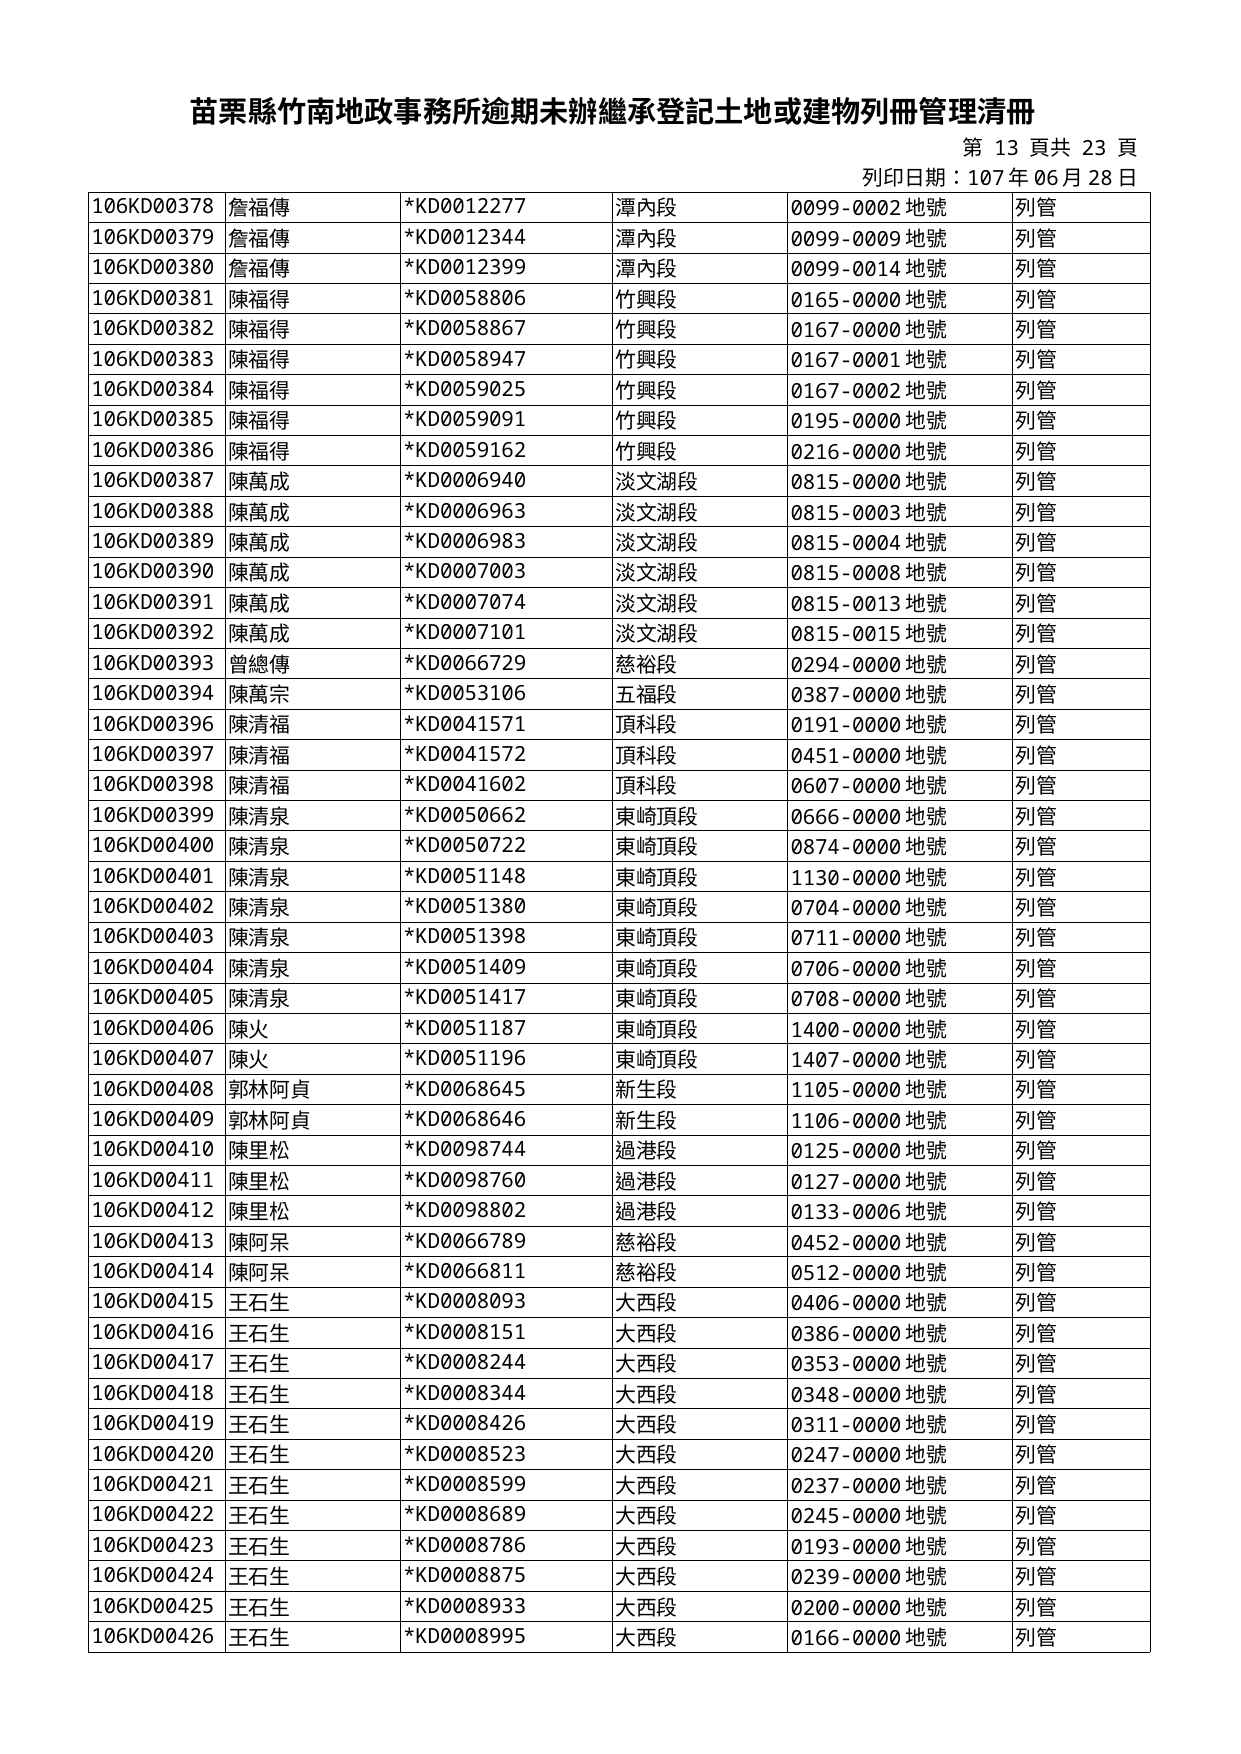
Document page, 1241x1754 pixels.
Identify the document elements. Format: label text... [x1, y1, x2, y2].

table_cell 列管 [1013, 345, 1150, 374]
table_cell 0133-0006地號 [788, 1196, 1012, 1226]
table_cell 106KD00410 [89, 1136, 225, 1165]
table_cell 列管 [1013, 1136, 1150, 1165]
table_cell 106KD00405 [89, 984, 225, 1013]
table_cell 0452-0000地號 [788, 1227, 1012, 1256]
table_cell 106KD00396 [89, 710, 225, 739]
table_cell *KD0066729 [401, 649, 612, 678]
table_cell 王石生 [226, 1409, 400, 1439]
table_cell 列管 [1013, 436, 1150, 465]
table_cell 106KD00419 [89, 1409, 225, 1439]
table_cell 列管 [1013, 284, 1150, 313]
table_cell 列管 [1013, 1349, 1150, 1378]
table_cell 0200-0000地號 [788, 1592, 1012, 1621]
table_cell 東崎頂段 [613, 953, 787, 982]
table_cell 106KD00384 [89, 375, 225, 404]
table_cell 列管 [1013, 1075, 1150, 1104]
table_cell 106KD00425 [89, 1592, 225, 1621]
table_cell 106KD00397 [89, 740, 225, 769]
table_cell 0704-0000地號 [788, 892, 1012, 922]
table_cell 東崎頂段 [613, 892, 787, 922]
table_cell 1105-0000地號 [788, 1075, 1012, 1104]
table_cell 郭林阿貞 [226, 1105, 400, 1134]
table_cell 1106-0000地號 [788, 1105, 1012, 1134]
table_cell 王石生 [226, 1470, 400, 1499]
table_cell *KD0041572 [401, 740, 612, 769]
table_cell *KD0051398 [401, 923, 612, 952]
table_cell 慈裕段 [613, 649, 787, 678]
table_cell 106KD00394 [89, 679, 225, 709]
table_cell 106KD00400 [89, 831, 225, 861]
table_cell 106KD00418 [89, 1379, 225, 1408]
table_cell 106KD00421 [89, 1470, 225, 1499]
table_cell 0815-0008地號 [788, 558, 1012, 587]
table_cell *KD0098802 [401, 1196, 612, 1226]
table_cell 列管 [1013, 619, 1150, 648]
table_cell 列管 [1013, 1257, 1150, 1287]
table_cell *KD0058867 [401, 314, 612, 344]
table_cell 列管 [1013, 831, 1150, 861]
table_cell *KD0066789 [401, 1227, 612, 1256]
table_cell *KD0058806 [401, 284, 612, 313]
table_cell 陳萬宗 [226, 679, 400, 709]
table_cell 大西段 [613, 1592, 787, 1621]
table_cell 列管 [1013, 1470, 1150, 1499]
table_cell 陳萬成 [226, 527, 400, 557]
table_cell 列管 [1013, 1440, 1150, 1469]
table_cell 陳清福 [226, 710, 400, 739]
table_cell 106KD00420 [89, 1440, 225, 1469]
table_cell *KD0051148 [401, 862, 612, 891]
table_cell 列管 [1013, 1561, 1150, 1591]
table_cell *KD0007003 [401, 558, 612, 587]
table_cell 106KD00399 [89, 801, 225, 830]
table_cell 王石生 [226, 1622, 400, 1652]
table_cell 列管 [1013, 1318, 1150, 1347]
table_cell 106KD00422 [89, 1501, 225, 1530]
table_cell 淡文湖段 [613, 527, 787, 557]
table_cell 東崎頂段 [613, 831, 787, 861]
table_cell 慈裕段 [613, 1227, 787, 1256]
table_cell *KD0098744 [401, 1136, 612, 1165]
table_cell 列管 [1013, 375, 1150, 404]
table_cell *KD0006983 [401, 527, 612, 557]
table_cell 淡文湖段 [613, 497, 787, 526]
table_cell 陳清福 [226, 771, 400, 800]
table_cell *KD0050662 [401, 801, 612, 830]
table_cell 列管 [1013, 953, 1150, 982]
table_cell *KD0066811 [401, 1257, 612, 1287]
table_cell 0815-0003地號 [788, 497, 1012, 526]
table_cell 106KD00402 [89, 892, 225, 922]
table_cell 陳火 [226, 1044, 400, 1074]
table_cell 列管 [1013, 1044, 1150, 1074]
table_cell 0386-0000地號 [788, 1318, 1012, 1347]
table_cell 0125-0000地號 [788, 1136, 1012, 1165]
table_cell 106KD00378 [89, 193, 225, 222]
table_cell 106KD00386 [89, 436, 225, 465]
table_cell 陳阿呆 [226, 1257, 400, 1287]
table_cell 東崎頂段 [613, 1044, 787, 1074]
table_cell 列管 [1013, 1288, 1150, 1317]
table_cell 陳阿呆 [226, 1227, 400, 1256]
table_cell 大西段 [613, 1288, 787, 1317]
table_cell 陳清泉 [226, 923, 400, 952]
table_cell 大西段 [613, 1440, 787, 1469]
table_cell *KD0008995 [401, 1622, 612, 1652]
table_cell 0294-0000地號 [788, 649, 1012, 678]
table_cell 106KD00390 [89, 558, 225, 587]
table_cell 過港段 [613, 1136, 787, 1165]
table_cell 列管 [1013, 923, 1150, 952]
table_cell 106KD00413 [89, 1227, 225, 1256]
table_cell 列管 [1013, 1531, 1150, 1560]
table_cell 列管 [1013, 1014, 1150, 1043]
table_cell 詹福傳 [226, 193, 400, 222]
table_cell 竹興段 [613, 284, 787, 313]
table_cell 106KD00391 [89, 588, 225, 617]
table_cell 0167-0002地號 [788, 375, 1012, 404]
table_cell 五福段 [613, 679, 787, 709]
table_cell 郭林阿貞 [226, 1075, 400, 1104]
table_cell 陳萬成 [226, 558, 400, 587]
table_cell *KD0051417 [401, 984, 612, 1013]
table_cell 大西段 [613, 1561, 787, 1591]
table_cell *KD0059025 [401, 375, 612, 404]
table_cell *KD0012399 [401, 254, 612, 283]
table_cell 0099-0002地號 [788, 193, 1012, 222]
table_cell *KD0098760 [401, 1166, 612, 1195]
table_cell 106KD00423 [89, 1531, 225, 1560]
table_cell 陳萬成 [226, 588, 400, 617]
table_cell 東崎頂段 [613, 923, 787, 952]
table_cell 106KD00409 [89, 1105, 225, 1134]
table_cell 0099-0009地號 [788, 223, 1012, 252]
table_cell *KD0053106 [401, 679, 612, 709]
table_cell 竹興段 [613, 406, 787, 435]
table_cell 列管 [1013, 1105, 1150, 1134]
table_cell 0237-0000地號 [788, 1470, 1012, 1499]
table_cell 陳里松 [226, 1136, 400, 1165]
table_cell *KD0008599 [401, 1470, 612, 1499]
table_cell 竹興段 [613, 436, 787, 465]
table_cell 0711-0000地號 [788, 923, 1012, 952]
table_cell 列管 [1013, 1227, 1150, 1256]
table_cell 王石生 [226, 1531, 400, 1560]
table_cell 0165-0000地號 [788, 284, 1012, 313]
table_cell 陳福得 [226, 314, 400, 344]
table_cell 0167-0001地號 [788, 345, 1012, 374]
table_cell 東崎頂段 [613, 862, 787, 891]
table_cell 列管 [1013, 1409, 1150, 1439]
table_cell *KD0059091 [401, 406, 612, 435]
table_cell 106KD00416 [89, 1318, 225, 1347]
table_cell 陳里松 [226, 1196, 400, 1226]
table_cell *KD0068645 [401, 1075, 612, 1104]
table_cell 列管 [1013, 558, 1150, 587]
table_cell *KD0041571 [401, 710, 612, 739]
table_cell 王石生 [226, 1440, 400, 1469]
table_cell 列管 [1013, 984, 1150, 1013]
table_cell *KD0008689 [401, 1501, 612, 1530]
table_cell *KD0059162 [401, 436, 612, 465]
table_cell 列管 [1013, 740, 1150, 769]
table_cell 0387-0000地號 [788, 679, 1012, 709]
table_cell 0195-0000地號 [788, 406, 1012, 435]
table_cell *KD0006963 [401, 497, 612, 526]
table_cell *KD0051409 [401, 953, 612, 982]
table_cell 106KD00411 [89, 1166, 225, 1195]
table_cell *KD0006940 [401, 466, 612, 496]
table_cell 106KD00407 [89, 1044, 225, 1074]
table_cell 陳清泉 [226, 892, 400, 922]
table_cell *KD0008151 [401, 1318, 612, 1347]
table_cell 106KD00381 [89, 284, 225, 313]
table_cell 106KD00412 [89, 1196, 225, 1226]
table_cell 列管 [1013, 649, 1150, 678]
table_cell 列管 [1013, 679, 1150, 709]
table_cell 1400-0000地號 [788, 1014, 1012, 1043]
table_cell *KD0051380 [401, 892, 612, 922]
table_cell 王石生 [226, 1561, 400, 1591]
table_cell 0874-0000地號 [788, 831, 1012, 861]
table_cell *KD0008244 [401, 1349, 612, 1378]
table_cell 0348-0000地號 [788, 1379, 1012, 1408]
table_cell 106KD00389 [89, 527, 225, 557]
table_cell 列管 [1013, 1379, 1150, 1408]
table_cell 詹福傳 [226, 223, 400, 252]
table_cell 0815-0004地號 [788, 527, 1012, 557]
table_cell 0311-0000地號 [788, 1409, 1012, 1439]
table_cell 106KD00380 [89, 254, 225, 283]
table_cell 列管 [1013, 497, 1150, 526]
table_cell 淡文湖段 [613, 558, 787, 587]
table_cell *KD0041602 [401, 771, 612, 800]
table_cell 大西段 [613, 1531, 787, 1560]
table_cell 陳清泉 [226, 953, 400, 982]
table_cell *KD0008786 [401, 1531, 612, 1560]
table_cell 列管 [1013, 1196, 1150, 1226]
table_cell 列管 [1013, 892, 1150, 922]
table_cell 0706-0000地號 [788, 953, 1012, 982]
table_cell 頂科段 [613, 740, 787, 769]
table_cell *KD0051196 [401, 1044, 612, 1074]
table_cell 106KD00401 [89, 862, 225, 891]
table_cell 0167-0000地號 [788, 314, 1012, 344]
table_cell 列管 [1013, 223, 1150, 252]
table_cell 王石生 [226, 1318, 400, 1347]
table_cell 0245-0000地號 [788, 1501, 1012, 1530]
table_cell 大西段 [613, 1349, 787, 1378]
table_cell 陳清泉 [226, 984, 400, 1013]
table_cell 106KD00414 [89, 1257, 225, 1287]
table_cell 106KD00417 [89, 1349, 225, 1378]
table_cell 竹興段 [613, 345, 787, 374]
table_cell 0247-0000地號 [788, 1440, 1012, 1469]
table_cell 陳清泉 [226, 862, 400, 891]
table_cell 0166-0000地號 [788, 1622, 1012, 1652]
table_cell 106KD00393 [89, 649, 225, 678]
table_cell 1130-0000地號 [788, 862, 1012, 891]
table_cell 陳里松 [226, 1166, 400, 1195]
table_cell 淡文湖段 [613, 619, 787, 648]
table_cell *KD0007074 [401, 588, 612, 617]
table_cell 列管 [1013, 710, 1150, 739]
table_cell *KD0008875 [401, 1561, 612, 1591]
table_cell *KD0008093 [401, 1288, 612, 1317]
table_cell 潭內段 [613, 254, 787, 283]
table_cell 0191-0000地號 [788, 710, 1012, 739]
table_cell 106KD00424 [89, 1561, 225, 1591]
table_cell 王石生 [226, 1501, 400, 1530]
table_cell 陳清泉 [226, 801, 400, 830]
table_cell 陳福得 [226, 375, 400, 404]
table_cell 106KD00406 [89, 1014, 225, 1043]
table_cell 0607-0000地號 [788, 771, 1012, 800]
table_cell 過港段 [613, 1166, 787, 1195]
table_cell 列管 [1013, 527, 1150, 557]
table_cell 頂科段 [613, 710, 787, 739]
table_cell *KD0008426 [401, 1409, 612, 1439]
table_cell 大西段 [613, 1622, 787, 1652]
table_cell 列管 [1013, 801, 1150, 830]
table_cell 0239-0000地號 [788, 1561, 1012, 1591]
table_cell 0666-0000地號 [788, 801, 1012, 830]
table_cell 曾總傳 [226, 649, 400, 678]
table_cell 0815-0013地號 [788, 588, 1012, 617]
table_cell 列管 [1013, 193, 1150, 222]
table_cell *KD0007101 [401, 619, 612, 648]
table_cell 列管 [1013, 406, 1150, 435]
table_cell 慈裕段 [613, 1257, 787, 1287]
table_cell 王石生 [226, 1349, 400, 1378]
table_cell 106KD00398 [89, 771, 225, 800]
table_cell 列管 [1013, 1592, 1150, 1621]
table_cell 列管 [1013, 1622, 1150, 1652]
table_cell 陳福得 [226, 406, 400, 435]
table_cell 陳清福 [226, 740, 400, 769]
table_cell 106KD00379 [89, 223, 225, 252]
table_cell 東崎頂段 [613, 801, 787, 830]
table_cell 106KD00392 [89, 619, 225, 648]
table_cell 陳福得 [226, 436, 400, 465]
table_cell 王石生 [226, 1592, 400, 1621]
table_cell 陳火 [226, 1014, 400, 1043]
table_cell 106KD00388 [89, 497, 225, 526]
table_cell 0815-0015地號 [788, 619, 1012, 648]
table_cell 潭內段 [613, 193, 787, 222]
table_cell *KD0068646 [401, 1105, 612, 1134]
table_cell 106KD00415 [89, 1288, 225, 1317]
table_cell 新生段 [613, 1075, 787, 1104]
table_cell 列管 [1013, 466, 1150, 496]
table_cell 大西段 [613, 1379, 787, 1408]
table_cell 列管 [1013, 1166, 1150, 1195]
table_cell 大西段 [613, 1409, 787, 1439]
table_cell 106KD00383 [89, 345, 225, 374]
table_cell 1407-0000地號 [788, 1044, 1012, 1074]
table_cell 列管 [1013, 1501, 1150, 1530]
table_cell *KD0050722 [401, 831, 612, 861]
table_cell *KD0008933 [401, 1592, 612, 1621]
table_cell 淡文湖段 [613, 588, 787, 617]
table_cell 列管 [1013, 588, 1150, 617]
table_cell 竹興段 [613, 314, 787, 344]
table_cell 王石生 [226, 1288, 400, 1317]
table_cell 過港段 [613, 1196, 787, 1226]
table_cell 新生段 [613, 1105, 787, 1134]
table_cell 0512-0000地號 [788, 1257, 1012, 1287]
table_cell 竹興段 [613, 375, 787, 404]
table_cell 106KD00382 [89, 314, 225, 344]
table_cell 陳福得 [226, 284, 400, 313]
table_cell *KD0012277 [401, 193, 612, 222]
table_cell *KD0012344 [401, 223, 612, 252]
table_cell 大西段 [613, 1470, 787, 1499]
table_cell 東崎頂段 [613, 1014, 787, 1043]
table_cell 陳萬成 [226, 466, 400, 496]
table_cell 淡文湖段 [613, 466, 787, 496]
table_cell 106KD00426 [89, 1622, 225, 1652]
table_cell 列管 [1013, 771, 1150, 800]
table_cell 106KD00408 [89, 1075, 225, 1104]
table_cell *KD0008523 [401, 1440, 612, 1469]
table_cell 頂科段 [613, 771, 787, 800]
table_cell 106KD00403 [89, 923, 225, 952]
table_cell 0216-0000地號 [788, 436, 1012, 465]
table_cell 陳萬成 [226, 497, 400, 526]
table_cell 0193-0000地號 [788, 1531, 1012, 1560]
table_cell 王石生 [226, 1379, 400, 1408]
table_cell 東崎頂段 [613, 984, 787, 1013]
table_cell 0708-0000地號 [788, 984, 1012, 1013]
table_cell 大西段 [613, 1318, 787, 1347]
table_cell 列管 [1013, 862, 1150, 891]
table_cell 陳萬成 [226, 619, 400, 648]
table_cell 106KD00387 [89, 466, 225, 496]
table_cell 列管 [1013, 254, 1150, 283]
table_cell 0127-0000地號 [788, 1166, 1012, 1195]
table_cell 106KD00404 [89, 953, 225, 982]
table_cell 0406-0000地號 [788, 1288, 1012, 1317]
table_cell *KD0058947 [401, 345, 612, 374]
table_cell 潭內段 [613, 223, 787, 252]
table_cell 106KD00385 [89, 406, 225, 435]
table_cell *KD0051187 [401, 1014, 612, 1043]
table_cell 大西段 [613, 1501, 787, 1530]
table_cell 0099-0014地號 [788, 254, 1012, 283]
table_cell 0815-0000地號 [788, 466, 1012, 496]
table_cell 陳福得 [226, 345, 400, 374]
table_cell *KD0008344 [401, 1379, 612, 1408]
table_cell 0451-0000地號 [788, 740, 1012, 769]
table_cell 列管 [1013, 314, 1150, 344]
table_cell 0353-0000地號 [788, 1349, 1012, 1378]
table_cell 詹福傳 [226, 254, 400, 283]
table_cell 陳清泉 [226, 831, 400, 861]
